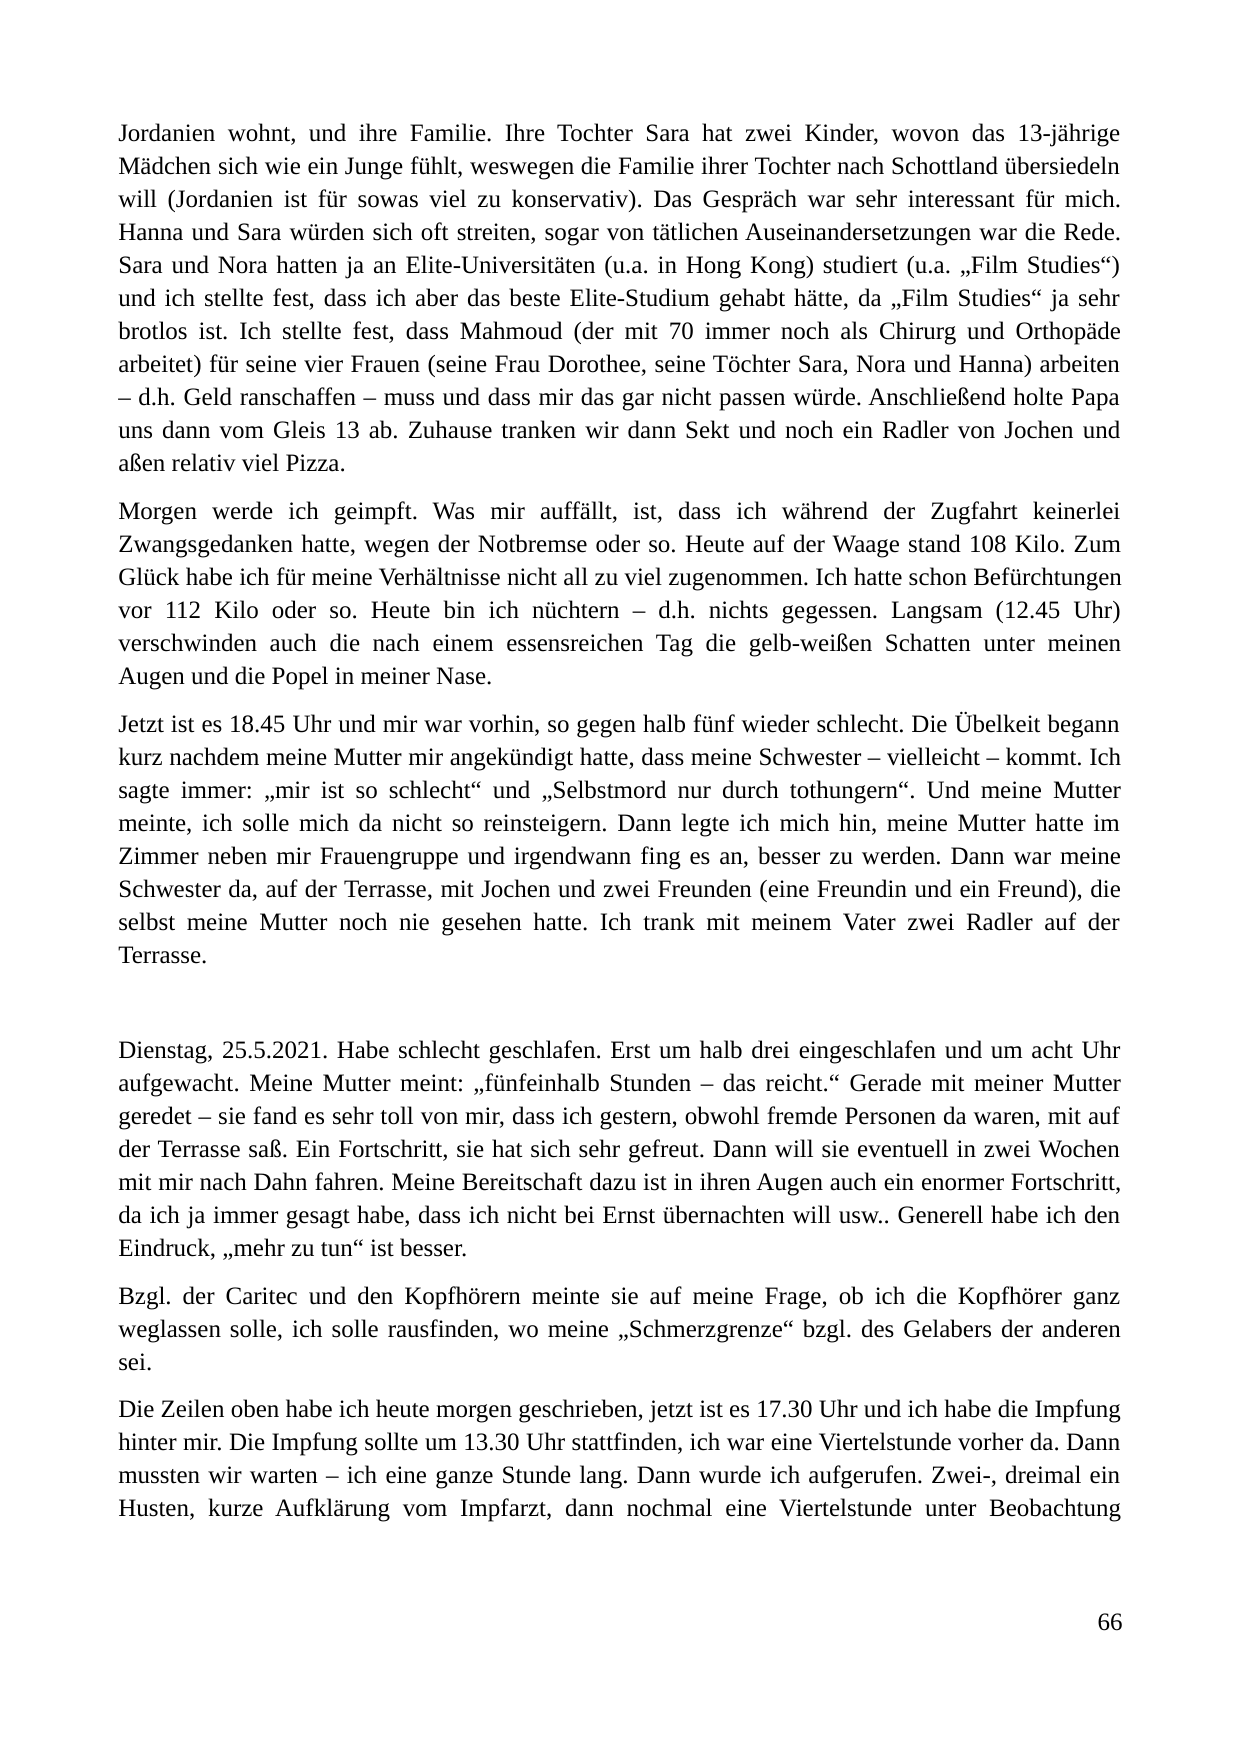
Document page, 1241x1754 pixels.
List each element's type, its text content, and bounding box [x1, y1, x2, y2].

text Jetzt ist es 18.45 Uhr und mir war vorhin, so gegen halb fünf wieder schlecht. Die Übelkeit begann kurz nachdem meine Mutter mir angekündigt hatte, dass meine Schwester – vielleicht – kommt. Ich sagte immer: „mir ist so schlecht“ und „Selbstmord nur durch tothungern“. Und meine Mutter meinte, ich solle mich da nicht so reinsteigern. Dann legte ich mich hin, meine Mutter hatte im Zimmer neben mir Frauengruppe und irgendwann fing es an, besser zu werden. Dann war meine Schwester da, auf der Terrasse, mit Jochen und zwei Freunden (eine Freundin und ein Freund), die selbst meine Mutter noch nie gesehen hatte. Ich trank mit meinem Vater zwei Radler auf der Terrasse. [118, 709, 1122, 968]
text Dienstag, 25.5.2021. Habe schlecht geschlafen. Erst um halb drei eingeschlafen und um acht Uhr aufgewacht. Meine Mutter meint: „fünfeinhalb Stunden – das reicht.“ Gerade mit meiner Mutter geredet – sie fand es sehr toll von mir, dass ich gestern, obwohl fremde Personen da waren, mit auf der Terrasse saß. Ein Fortschritt, sie hat sich sehr gefreut. Dann will sie eventuell in zwei Wochen mit mir nach Dahn fahren. Meine Bereitschaft dazu ist in ihren Augen auch ein enormer Fortschritt, da ich ja immer gesagt habe, dass ich nicht bei Ernst übernachten will usw.. Generell habe ich den Eindruck, „mehr zu tun“ ist besser. [118, 1035, 1122, 1262]
text Die Zeilen oben habe ich heute morgen geschrieben, jetzt ist es 17.30 Uhr und ich habe die Impfung hinter mir. Die Impfung sollte um 13.30 Uhr stattfinden, ich war eine Viertelstunde vorher da. Dann mussten wir warten – ich eine ganze Stunde lang. Dann wurde ich aufgerufen. Zwei-, dreimal ein Husten, kurze Aufklärung vom Impfarzt, dann nochmal eine Viertelstunde unter Beobachtung [118, 1394, 1122, 1522]
text Morgen werde ich geimpft. Was mir auffällt, ist, dass ich während der Zugfahrt keinerlei Zwangsgedanken hatte, wegen der Notbremse oder so. Heute auf der Waage stand 108 Kilo. Zum Glück habe ich für meine Verhältnisse nicht all zu viel zugenommen. Ich hatte schon Befürchtungen vor 112 Kilo oder so. Heute bin ich nüchtern – d.h. nichts gegessen. Langsam (12.45 Uhr) verschwinden auch die nach einem essensreichen Tag die gelb-weißen Schatten unter meinen Augen und die Popel in meiner Nase. [118, 496, 1122, 690]
text Jordanien wohnt, und ihre Familie. Ihre Tochter Sara hat zwei Kinder, wovon das 13-jährige Mädchen sich wie ein Junge fühlt, weswegen die Familie ihrer Tochter nach Schottland übersiedeln will (Jordanien ist für sowas viel zu konservativ). Das Gespräch war sehr interessant für mich. Hanna und Sara würden sich oft streiten, sogar von tätlichen Auseinandersetzungen war die Rede. Sara und Nora hatten ja an Elite-Universitäten (u.a. in Hong Kong) studiert (u.a. „Film Studies“) und ich stellte fest, dass ich aber das beste Elite-Studium gehabt hätte, da „Film Studies“ ja sehr brotlos ist. Ich stellte fest, dass Mahmoud (der mit 70 immer noch als Chirurg und Orthopäde arbeitet) für seine vier Frauen (seine Frau Dorothee, seine Töchter Sara, Nora und Hanna) arbeiten – d.h. Geld ranschaffen – muss und dass mir das gar nicht passen würde. Anschließend holte Papa uns dann vom Gleis 13 ab. Zuhause tranken wir dann Sekt und noch ein Radler von Jochen und aßen relativ viel Pizza. [118, 118, 1122, 477]
text Bzgl. der Caritec und den Kopfhörern meinte sie auf meine Frage, ob ich die Kopfhörer ganz weglassen solle, ich solle rausfinden, wo meine „Schmerzgrenze“ bzgl. des Gelabers der anderen sei. [118, 1281, 1122, 1376]
